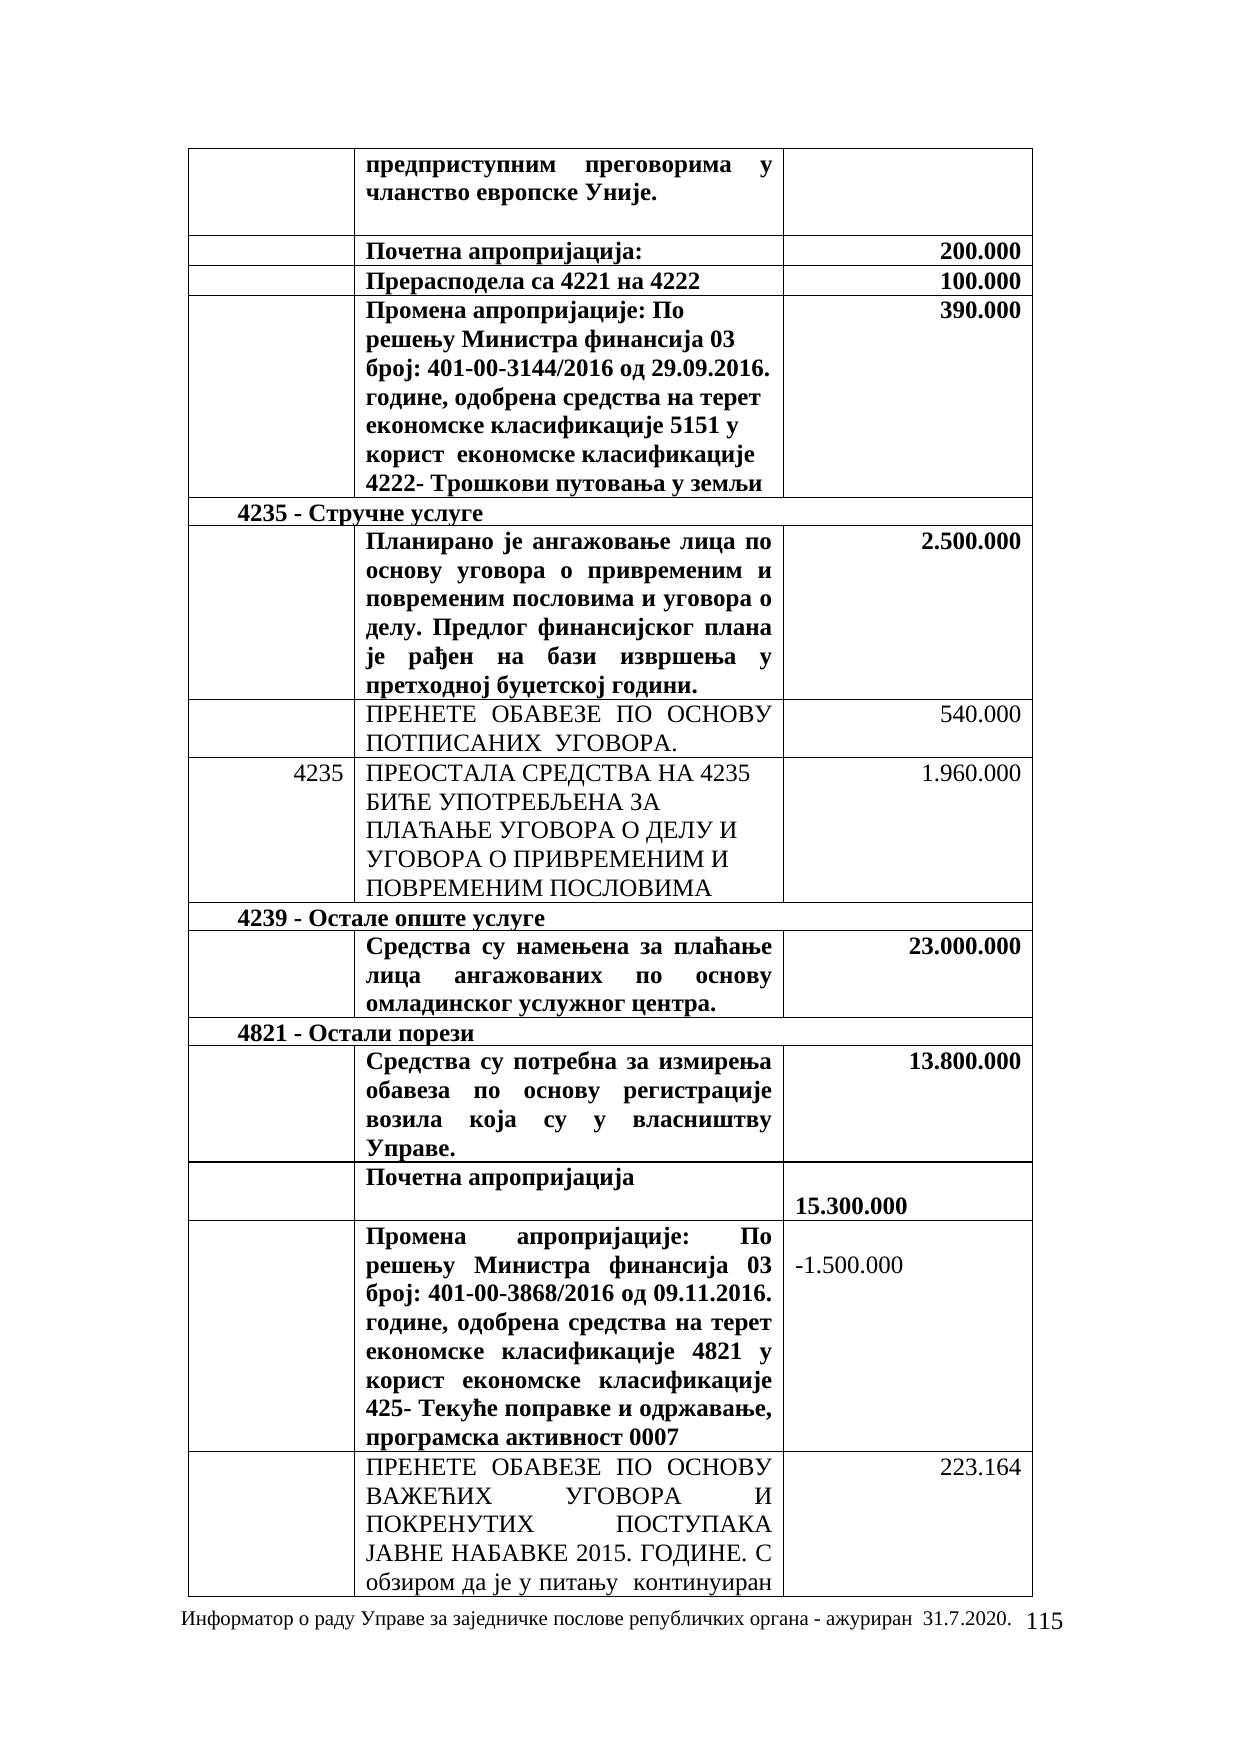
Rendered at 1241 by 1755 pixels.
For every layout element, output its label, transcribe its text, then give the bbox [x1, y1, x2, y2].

table_cell Прерасподела са 4221 на 4222 [355, 266, 783, 294]
table_cell [1033, 1220, 1074, 1451]
table_cell [1033, 1045, 1074, 1161]
table_cell Средства су намењена за плаћање лица ангажованих по основу омладинског услужног центра. [355, 931, 783, 1017]
table_cell [1033, 757, 1074, 902]
table_cell 23.000.000 [784, 931, 1032, 1017]
table_cell [1033, 497, 1074, 525]
table_cell предприступним преговорима у чланство европске Уније. [355, 149, 783, 235]
table_cell [1033, 1451, 1074, 1596]
table_cell [189, 266, 354, 294]
table_cell 4235 [189, 758, 354, 902]
table_cell 4821 - Остали порези [189, 1018, 1032, 1045]
table_cell Промена апропријације: По решењу Министра финансија 03 број: 401-00-3868/2016 од 09.11.2016. године, одобрена средства на терет економскe класификацијe 4821 у корист економске класификације 425- Текуће поправке и одржавање, програмска активност 0007 [355, 1221, 783, 1451]
table_cell Промена апропријације: По решењу Министра финансија 03 број: 401-00-3144/2016 од 29.09.2016. године, одобрена средства на терет економске класификације 5151 у корист економске класификације 4222- Трошкови путовања у земљи [355, 296, 783, 497]
table_cell [1033, 1017, 1074, 1045]
table_cell ПРЕНЕТЕ ОБАВЕЗЕ ПО ОСНОВУ ПОТПИСАНИХ УГОВОРА. [355, 700, 783, 757]
table_cell 540.000 [784, 700, 1032, 757]
table_cell [1033, 148, 1074, 235]
table_cell Почетна апропријација [355, 1163, 783, 1220]
table_cell 223.164 [784, 1452, 1032, 1596]
table_cell [1033, 902, 1074, 930]
table_cell [189, 236, 354, 265]
table_cell 4235 - Стручне услуге [189, 498, 1032, 525]
table_cell -1.500.000 [784, 1221, 1032, 1451]
table_cell [1033, 1161, 1074, 1220]
table_cell [189, 1163, 354, 1220]
table_cell [189, 149, 354, 235]
table_cell ПРЕОСТАЛА СРЕДСТВА НА 4235 БИЋЕ УПОТРЕБЉЕНА ЗА ПЛАЋАЊЕ УГОВОРА О ДЕЛУ И УГОВОРА О ПРИВРЕМЕНИМ И ПОВРЕМЕНИМ ПОСЛОВИМА [355, 758, 783, 902]
table_cell [189, 700, 354, 757]
table_cell [1033, 699, 1074, 757]
table_cell 2.500.000 [784, 526, 1032, 698]
table_cell [1033, 525, 1074, 698]
table_cell [1033, 930, 1074, 1017]
table_cell [189, 1452, 354, 1596]
table_cell [189, 526, 354, 698]
table_cell [1033, 235, 1074, 265]
table_cell 200.000 [784, 236, 1032, 265]
table_cell Средства су потребна за измирења обавеза по основу регистрације возила која су у власништву Управе. [355, 1046, 783, 1161]
table_cell 4239 - Остале опште услуге [189, 903, 1032, 930]
table_cell [189, 1221, 354, 1451]
table_cell Почетна апропријација: [355, 236, 783, 265]
table_cell [1033, 265, 1074, 294]
table_cell 390.000 [784, 296, 1032, 497]
table_cell [189, 296, 354, 497]
table_cell Планирано је ангажовање лица по основу уговора о привременим и повременим пословима и уговора о делу. Предлог финансијског плана је рађен на бази извршења у претходној буџетској години. [355, 526, 783, 698]
table_cell [1033, 295, 1074, 497]
table_cell 100.000 [784, 266, 1032, 294]
table_cell 13.800.000 [784, 1046, 1032, 1161]
table_cell 1.960.000 [784, 758, 1032, 902]
table_cell [784, 149, 1032, 235]
table_cell [189, 1046, 354, 1161]
table_cell ПРЕНЕТЕ ОБАВЕЗЕ ПО ОСНОВУ ВАЖЕЋИХ УГОВОРА И ПОКРЕНУТИХ ПОСТУПАКА ЈАВНЕ НАБАВКЕ 2015. ГОДИНЕ. С обзиром да је у питању континуиран [355, 1452, 783, 1596]
table_cell [189, 931, 354, 1017]
table_cell 15.300.000 [784, 1163, 1032, 1220]
